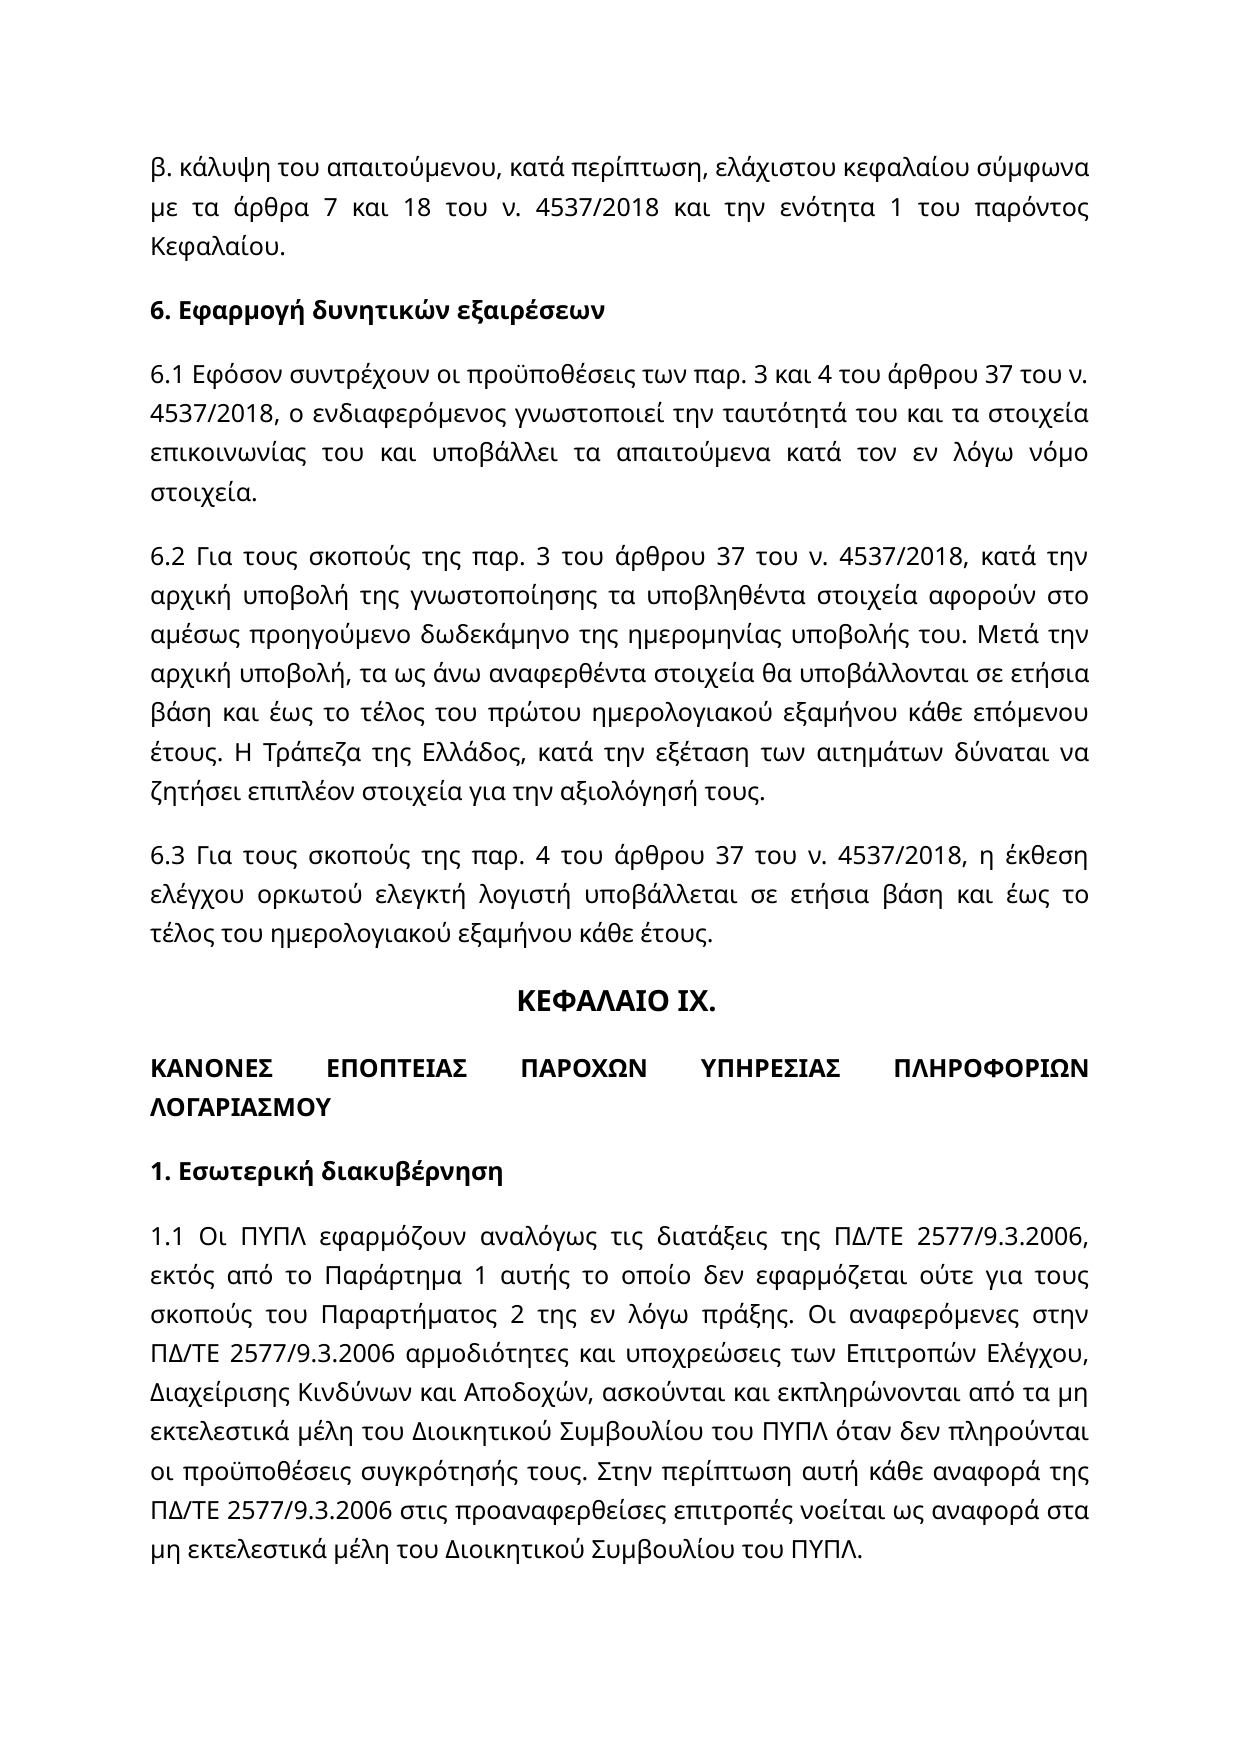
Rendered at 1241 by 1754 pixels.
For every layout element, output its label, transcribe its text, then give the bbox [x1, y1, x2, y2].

text 6. Εφαρμογή δυνητικών εξαιρέσεων [150, 292, 1090, 327]
text 6.1 Εφόσον συντρέχουν οι προϋποθέσεις των παρ. 3 και 4 του άρθρου 37 του ν. 4537/2018, ο ενδιαφερόμενος γνωστοποιεί την ταυτότητά του και τα στοιχεία επικοινωνίας του και υποβάλλει τα απαιτούμενα κατά τον εν λόγω νόμο στοιχεία. [150, 357, 1090, 508]
text 6.2 Για τους σκοπούς της παρ. 3 του άρθρου 37 του ν. 4537/2018, κατά την αρχική υποβολή της γνωστοποίησης τα υποβληθέντα στοιχεία αφορούν στο αμέσως προηγούμενο δωδεκάμηνο της ημερομηνίας υποβολής του. Μετά την αρχική υποβολή, τα ως άνω αναφερθέντα στοιχεία θα υποβάλλονται σε ετήσια βάση και έως το τέλος του πρώτου ημερολογιακού εξαμήνου κάθε επόμενου έτους. Η Τράπεζα της Ελλάδος, κατά την εξέταση των αιτημάτων δύναται να ζητήσει επιπλέον στοιχεία για την αξιολόγησή τους. [150, 538, 1090, 807]
text 1. Εσωτερική διακυβέρνηση [150, 1154, 1090, 1188]
text ΚΑΝΟΝΕΣ ΕΠΟΠΤΕΙΑΣ ΠΑΡΟΧΩΝ ΥΠΗΡΕΣΙΑΣ ΠΛΗΡΟΦΟΡΙΩΝ ΛΟΓΑΡΙΑΣΜΟΥ [150, 1051, 1090, 1124]
text 1.1 Οι ΠΥΠΛ εφαρμόζουν αναλόγως τις διατάξεις της ΠΔ/ΤΕ 2577/9.3.2006, εκτός από το Παράρτημα 1 αυτής το οποίο δεν εφαρμόζεται ούτε για τους σκοπούς του Παραρτήματος 2 της εν λόγω πράξης. Οι αναφερόμενες στην ΠΔ/ΤΕ 2577/9.3.2006 αρμοδιότητες και υποχρεώσεις των Επιτροπών Ελέγχου, Διαχείρισης Κινδύνων και Αποδοχών, ασκούνται και εκπληρώνονται από τα μη εκτελεστικά μέλη του Διοικητικού Συμβουλίου του ΠΥΠΛ όταν δεν πληρούνται οι προϋποθέσεις συγκρότησής τους. Στην περίπτωση αυτή κάθε αναφορά της ΠΔ/ΤΕ 2577/9.3.2006 στις προαναφερθείσες επιτροπές νοείται ως αναφορά στα μη εκτελεστικά μέλη του Διοικητικού Συμβουλίου του ΠΥΠΛ. [150, 1218, 1090, 1566]
subtitle ΚΕΦΑΛΑΙΟ IX. [150, 980, 1090, 1020]
text β. κάλυψη του απαιτούμενου, κατά περίπτωση, ελάχιστου κεφαλαίου σύμφωνα με τα άρθρα 7 και 18 του ν. 4537/2018 και την ενότητα 1 του παρόντος Κεφαλαίου. [150, 150, 1090, 262]
text 6.3 Για τους σκοπούς της παρ. 4 του άρθρου 37 του ν. 4537/2018, η έκθεση ελέγχου ορκωτού ελεγκτή λογιστή υποβάλλεται σε ετήσια βάση και έως το τέλος του ημερολογιακού εξαμήνου κάθε έτους. [150, 837, 1090, 950]
